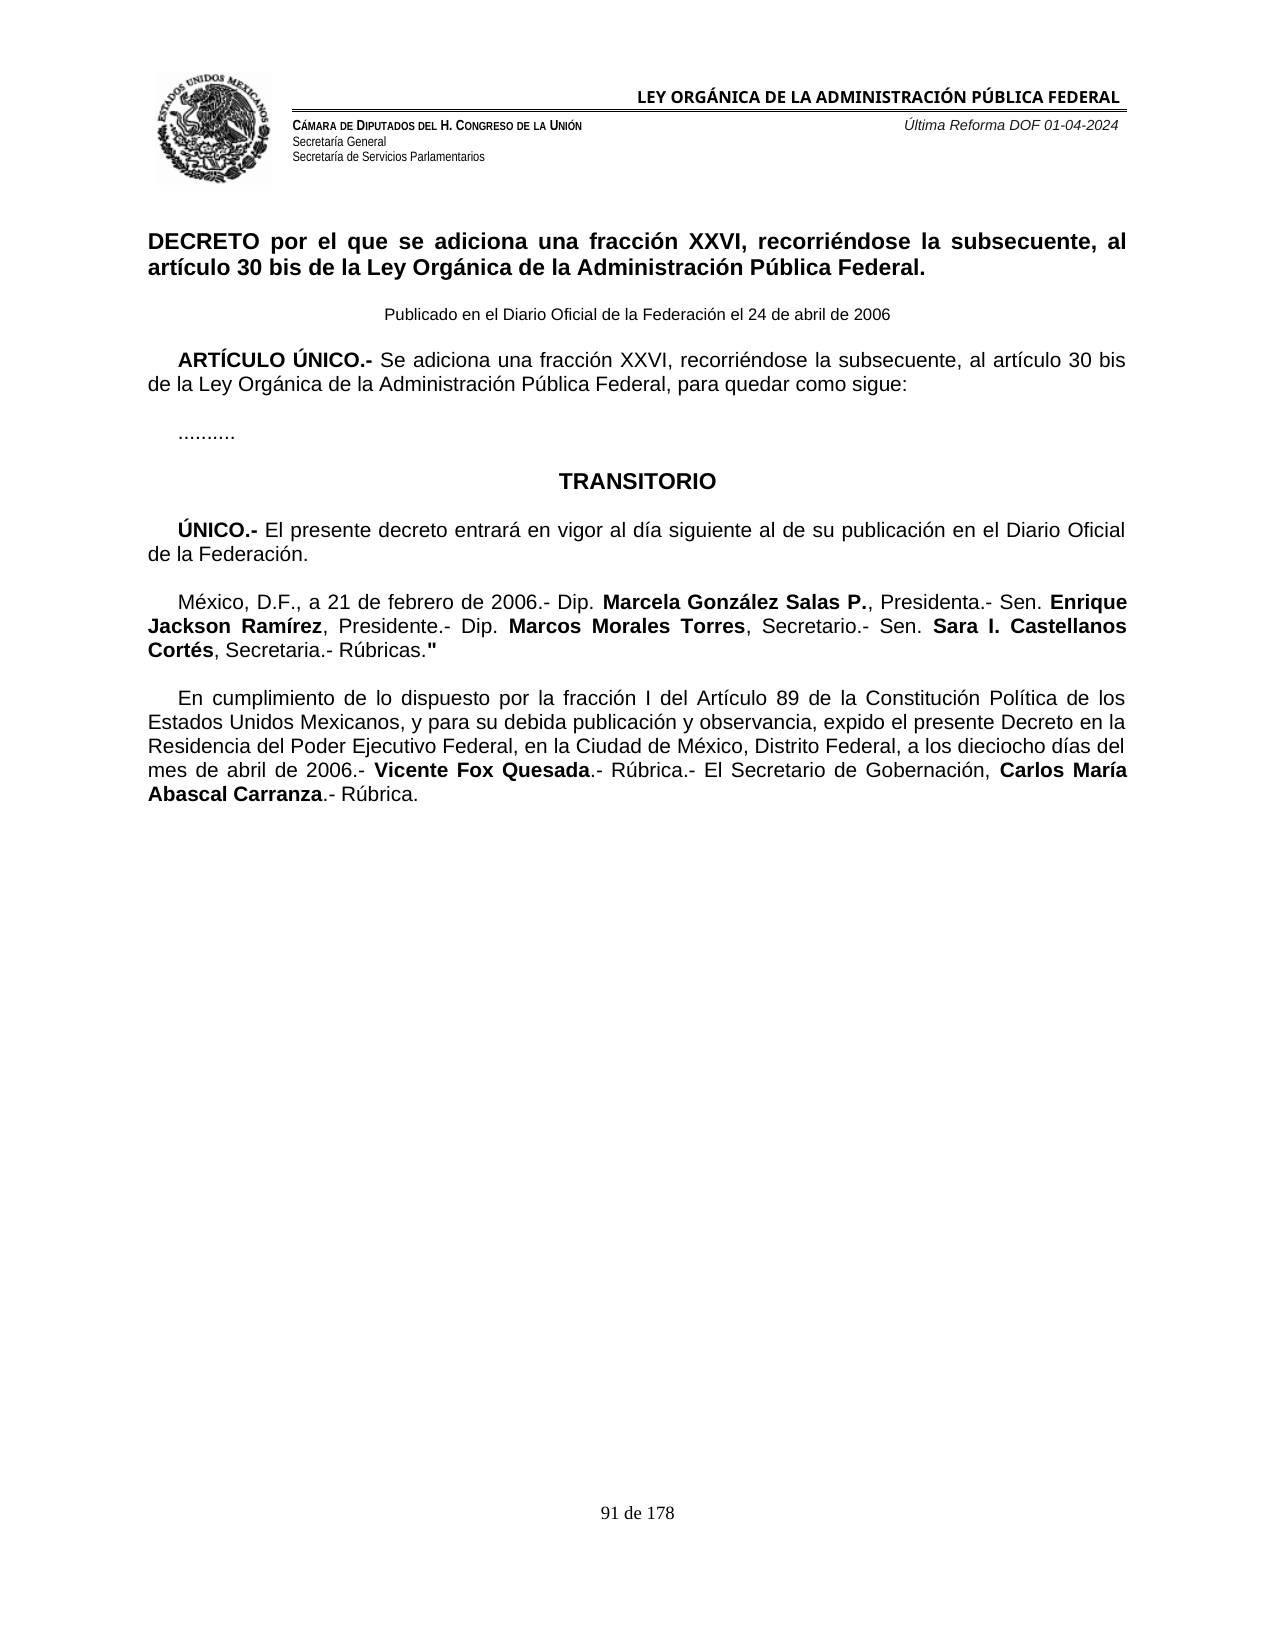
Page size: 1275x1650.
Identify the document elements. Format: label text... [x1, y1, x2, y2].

text En cumplimiento de lo dispuesto por la fracción I del Artículo 89 de la Constitución Política de los Estados Unidos Mexicanos, y para su debida publicación y observancia, expido el presente Decreto en la Residencia del Poder Ejecutivo Federal, en la Ciudad de México, Distrito Federal, a los dieciocho días del mes de abril de 2006.- Vicente Fox Quesada.- Rúbrica.- El Secretario de Gobernación, Carlos María Abascal Carranza.- Rúbrica. [148, 686, 1127, 805]
text México, D.F., a 21 de febrero de 2006.- Dip. Marcela González Salas P., Presidenta.- Sen. Enrique Jackson Ramírez, Presidente.- Dip. Marcos Morales Torres, Secretario.- Sen. Sara I. Castellanos Cortés, Secretaria.- Rúbricas." [148, 590, 1127, 662]
text DECRETO por el que se adiciona una fracción XXVI, recorriéndose la subsecuente, al artículo 30 bis de la Ley Orgánica de la Administración Pública Federal. [148, 228, 1127, 281]
text ARTÍCULO ÚNICO.- Se adiciona una fracción XXVI, recorriéndose la subsecuente, al artículo 30 bis de la Ley Orgánica de la Administración Pública Federal, para quedar como sigue: [148, 348, 1127, 396]
text Publicado en el Diario Oficial de la Federación el 24 de abril de 2006 [148, 305, 1127, 324]
text TRANSITORIO [148, 468, 1127, 494]
text ÚNICO.- El presente decreto entrará en vigor al día siguiente al de su publicación en el Diario Oficial de la Federación. [148, 518, 1127, 566]
text .......... [148, 420, 1127, 444]
